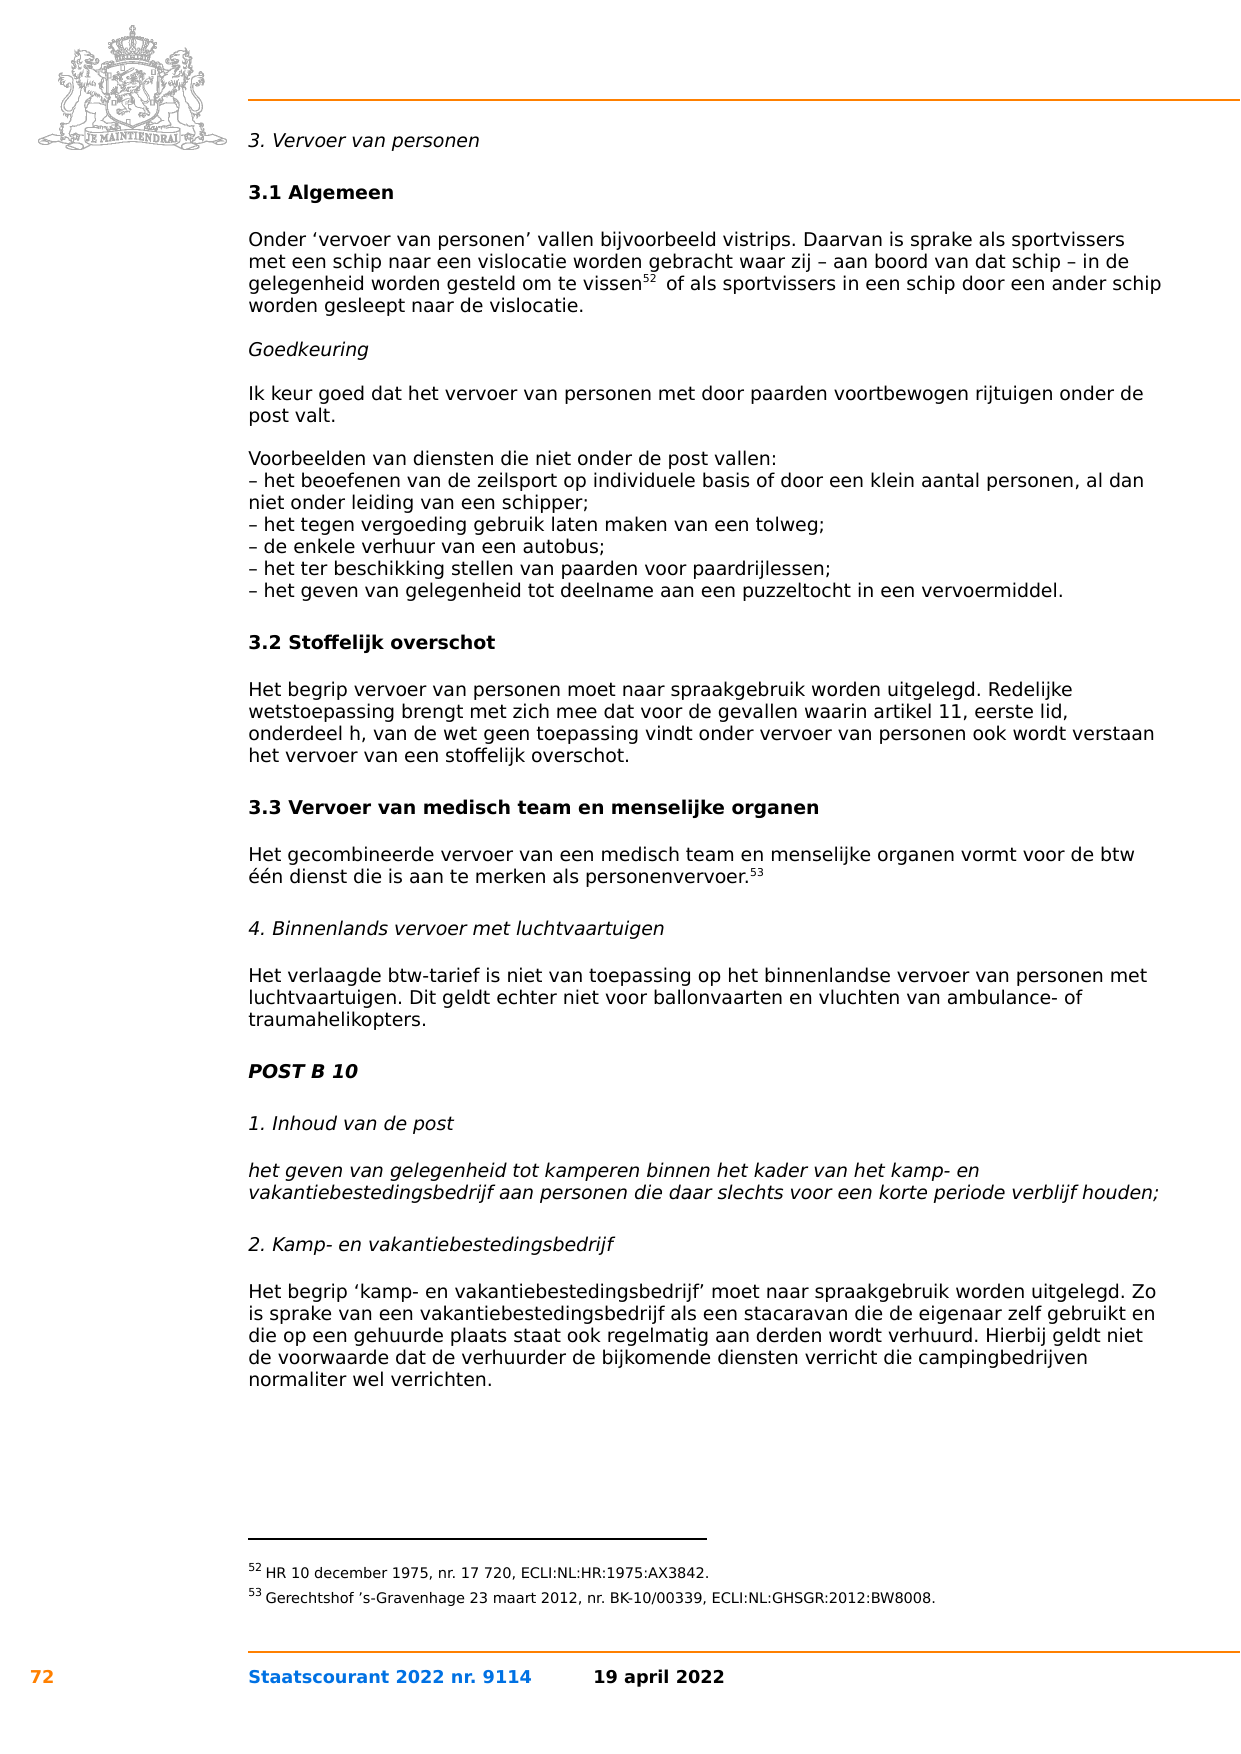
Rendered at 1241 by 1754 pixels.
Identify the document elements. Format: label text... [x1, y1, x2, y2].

text Gerechtshof ’s-Gravenhage 23 maart 2012, nr. BK-10/00339, ECLI:NL:GHSGR:2012:BW8008. [248, 1586, 1163, 1608]
text – het ter beschikking stellen van paarden voor paardrijlessen; [248, 558, 1163, 580]
text Ik keur goed dat het vervoer van personen met door paarden voortbewogen rijtuigen onder de post valt. [248, 382, 1163, 426]
subtitle 3. Vervoer van personen [248, 130, 1163, 152]
text het geven van gelegenheid tot kamperen binnen het kader van het kamp- en vakantiebestedingsbedrijf aan personen die daar slechts voor een korte periode verblijf houden; [248, 1160, 1163, 1204]
text Het verlaagde btw-tarief is niet van toepassing op het binnenlandse vervoer van personen met luchtvaartuigen. Dit geldt echter niet voor ballonvaarten en vluchten van ambulance- of traumahelikopters. [248, 965, 1163, 1031]
subtitle 3.3 Vervoer van medisch team en menselijke organen [248, 797, 1163, 819]
text Het begrip ‘kamp- en vakantiebestedingsbedrijf’ moet naar spraakgebruik worden uitgelegd. Zo is sprake van een vakantiebestedingsbedrijf als een stacaravan die de eigenaar zelf gebruikt en die op een gehuurde plaats staat ook regelmatig aan derden wordt verhuurd. Hierbij geldt niet de voorwaarde dat de verhuurder de bijkomende diensten verricht die campingbedrijven normaliter wel verrichten. [248, 1281, 1163, 1391]
text – de enkele verhuur van een autobus; [248, 536, 1163, 558]
text HR 10 december 1975, nr. 17 720, ECLI:NL:HR:1975:AX3842. [248, 1561, 1163, 1583]
subtitle 2. Kamp- en vakantiebestedingsbedrijf [248, 1234, 1163, 1256]
subtitle 1. Inhoud van de post [248, 1113, 1163, 1135]
text Het gecombineerde vervoer van een medisch team en menselijke organen vormt voor de btw één dienst die is aan te merken als personenvervoer. [248, 844, 1163, 888]
subtitle 3.1 Algemeen [248, 182, 1163, 204]
text – het beoefenen van de zeilsport op individuele basis of door een klein aantal personen, al dan niet onder leiding van een schipper; [248, 470, 1163, 514]
subtitle Goedkeuring [248, 339, 1163, 361]
picture [38, 25, 227, 150]
text Het begrip vervoer van personen moet naar spraakgebruik worden uitgelegd. Redelijke wetstoepassing brengt met zich mee dat voor de gevallen waarin artikel 11, eerste lid, onderdeel h, van de wet geen toepassing vindt onder vervoer van personen ook wordt verstaan het vervoer van een stoffelijk overschot. [248, 679, 1163, 767]
text – het geven van gelegenheid tot deelname aan een puzzeltocht in een vervoermiddel. [248, 580, 1163, 602]
text Voorbeelden van diensten die niet onder de post vallen: [248, 448, 1163, 470]
text Onder ‘vervoer van personen’ vallen bijvoorbeeld vistrips. Daarvan is sprake als sportvissers met een schip naar een vislocatie worden gebracht waar zij – aan boord van dat schip – in de gelegenheid worden gesteld om te vissen of als sportvissers in een schip door een ander schip worden gesleept naar de vislocatie. [248, 229, 1163, 317]
subtitle 3.2 Stoffelijk overschot [248, 632, 1163, 654]
subtitle POST B 10 [248, 1061, 1163, 1083]
subtitle 4. Binnenlands vervoer met luchtvaartuigen [248, 918, 1163, 940]
text – het tegen vergoeding gebruik laten maken van een tolweg; [248, 514, 1163, 536]
